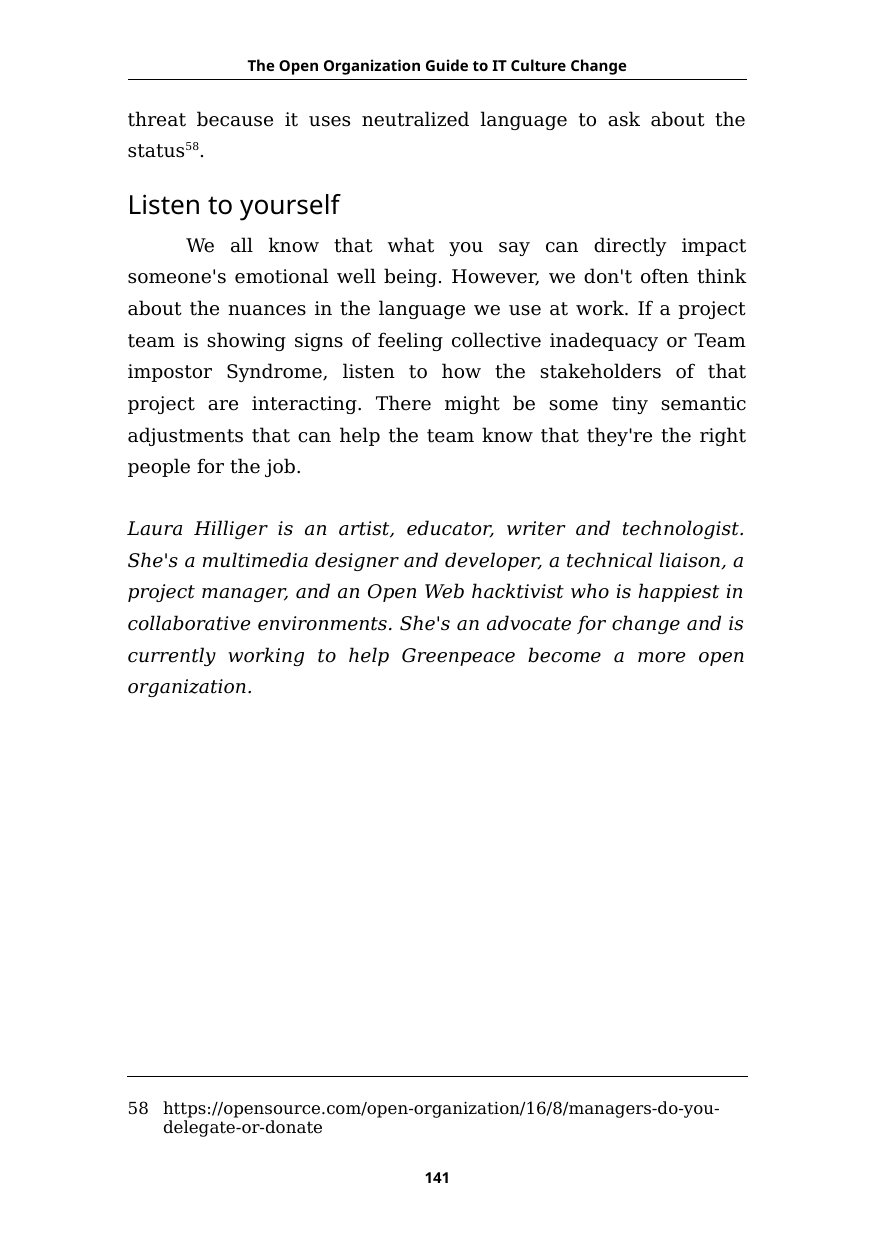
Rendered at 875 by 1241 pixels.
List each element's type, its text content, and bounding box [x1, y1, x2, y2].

text We all know that what you say can directly impact someone's emotional well being. However, we don't often think about the nuances in the language we use at work. If a project team is showing signs of feeling collective inadequacy or Team impostor Syndrome, listen to how the stakeholders of that project are interacting. There might be some tiny semantic adjustments that can help the team know that they're the right people for the job. [127, 235, 747, 478]
text https://opensource.com/open-organization/16/8/managers-do-you-delegate-or-donate [127, 1099, 747, 1138]
subtitle Listen to yourself [127, 187, 747, 222]
text threat because it uses neutralized language to ask about the status. [127, 109, 747, 162]
text Laura Hilliger is an artist, educator, writer and technologist. She's a multimedia designer and developer, a technical liaison, a project manager, and an Open Web hacktivist who is happiest in collaborative environments. She's an advocate for change and is currently working to help Greenpeace become a more open organization. [127, 518, 747, 698]
